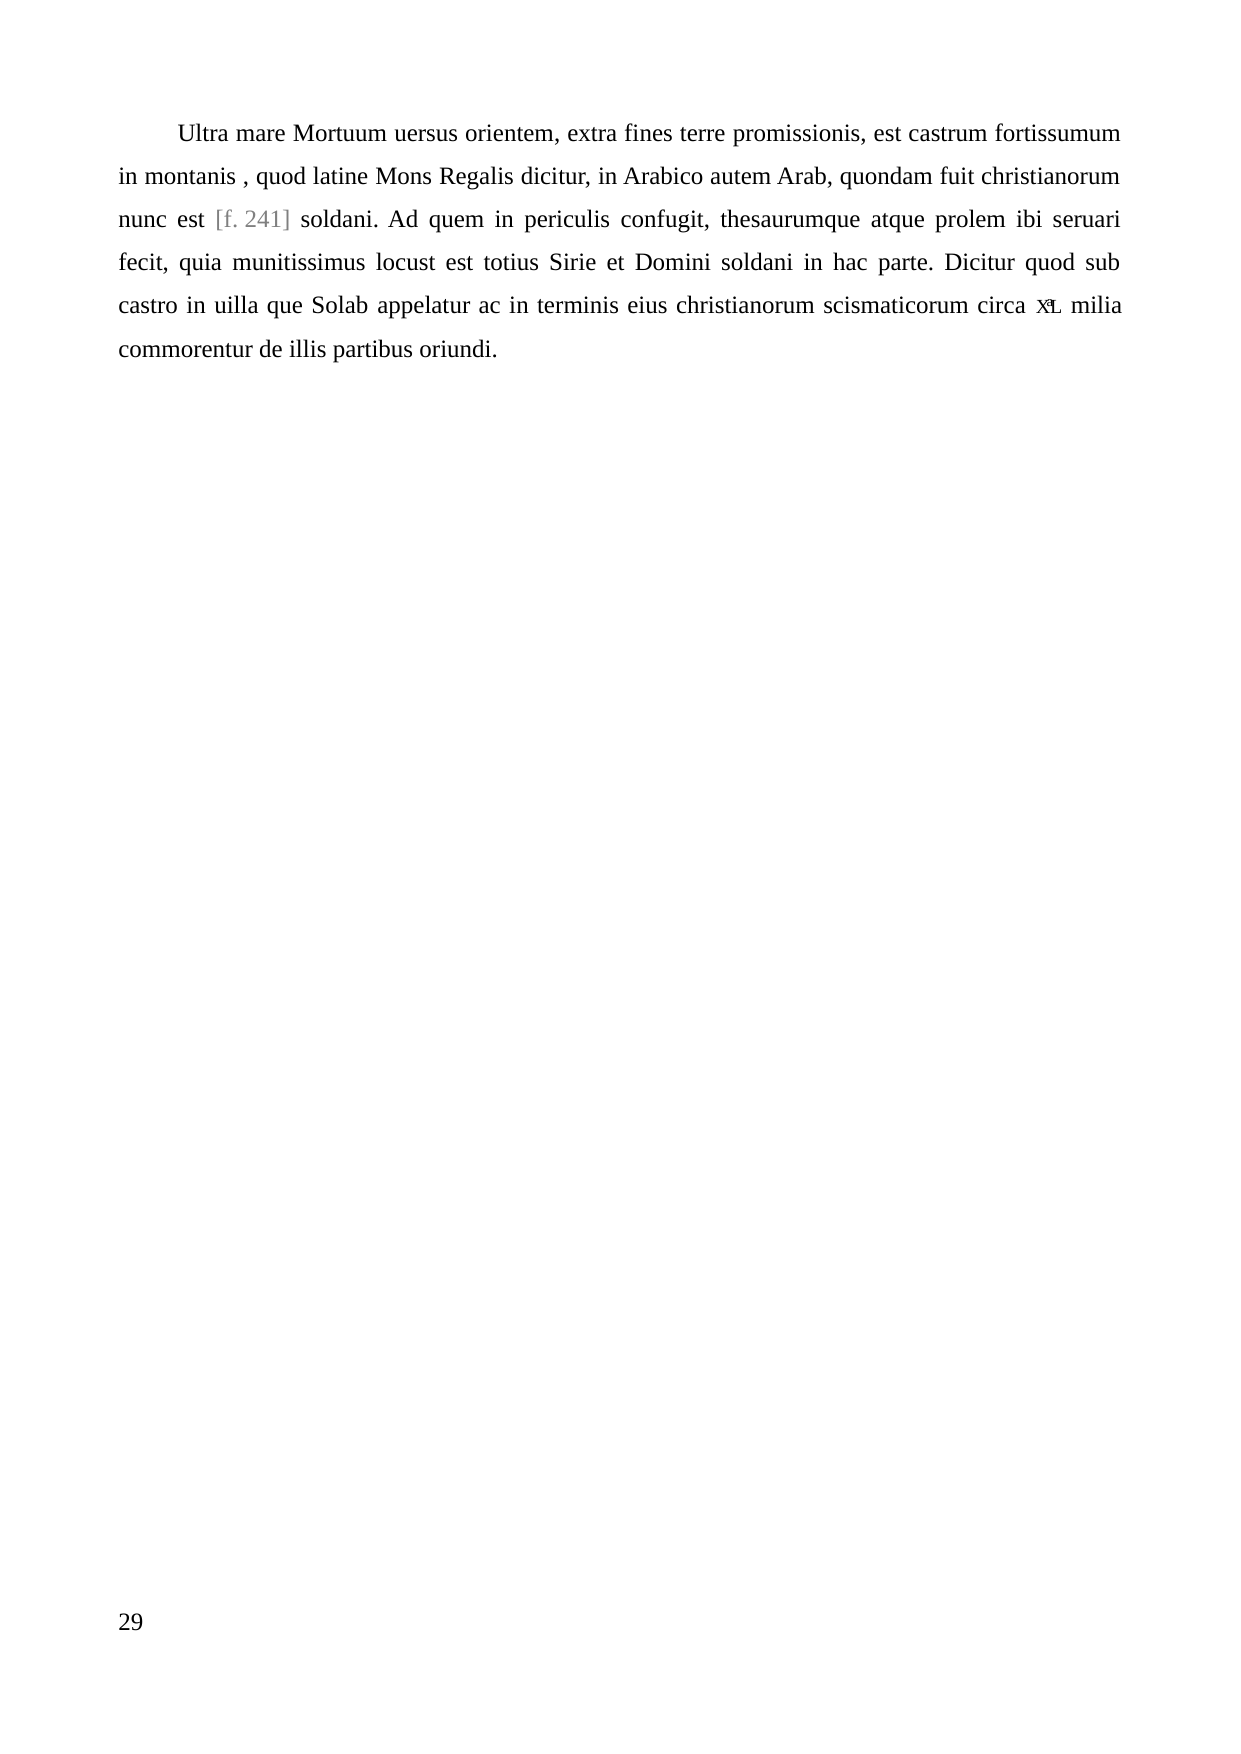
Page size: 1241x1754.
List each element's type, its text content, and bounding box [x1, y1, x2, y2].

text Ultra mare Mortuum uersus orientem, extra fines terre promissionis, est castrum fortissumum in montanis , quod latine Mons Regalis dicitur, in Arabico autem Arab, quondam fuit christianorum nunc est [f. 241] soldani. Ad quem in periculis confugit, thesaurumque atque prolem ibi seruari fecit, quia munitissimus locust est totius Sirie et Domini soldani in hac parte. Dicitur quod sub castro in uilla que Solab appelatur ac in terminis eius christianorum scismaticorum circa xͣl milia commorentur de illis partibus oriundi. [118, 118, 1122, 362]
